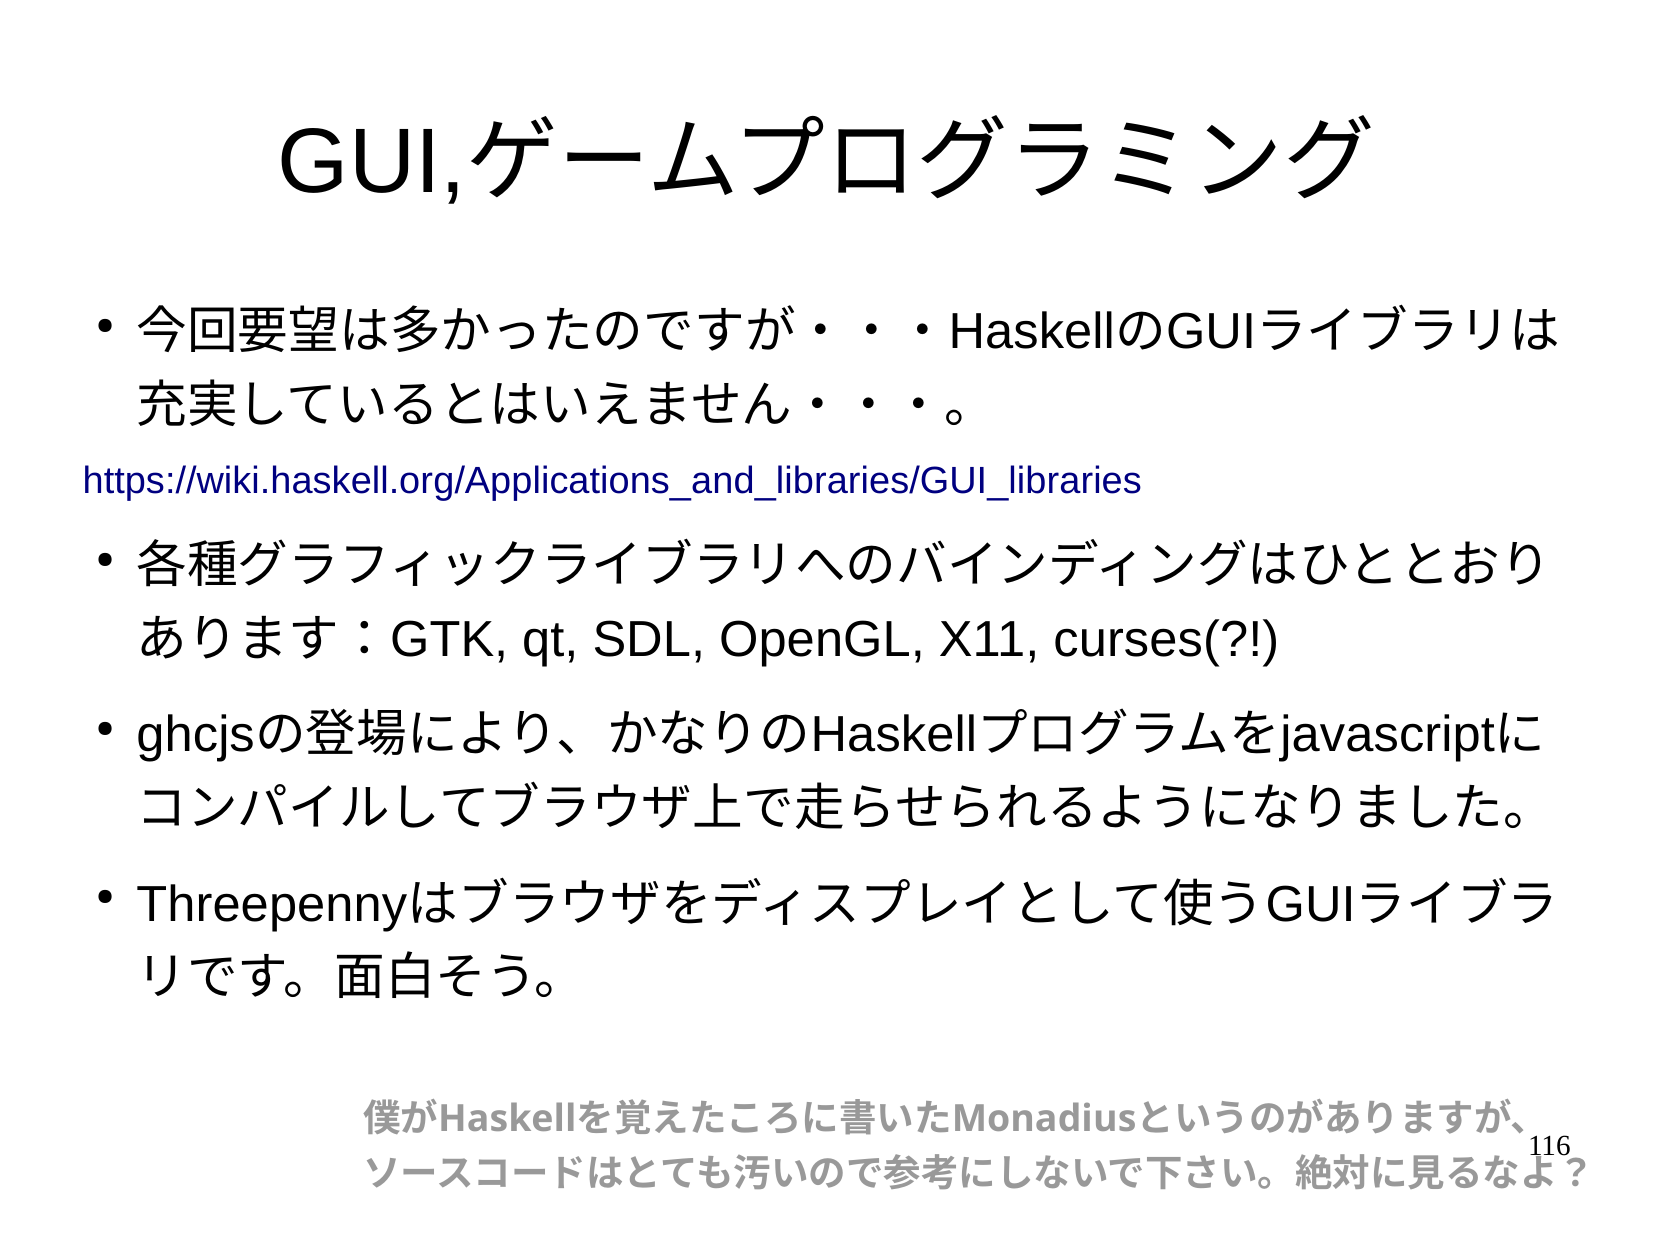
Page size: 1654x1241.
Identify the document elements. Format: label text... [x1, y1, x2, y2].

list 今回要望は多かったのですが・・・HaskellのGUIライブラリは充実しているとはいえません・・・。 https://wiki.haskell.org/Applications_and_libraries/GUI_libraries 各種グラフィックライブラリへのバインディングはひととおりあります：GTK, qt, SDL, OpenGL, X11, curses(?!) ghcjsの登場により、かなりのHaskellプログラムをjavascriptにコンパイルしてブラウザ上で走らせられるようになりました。 Threepennyはブラウザをディスプレイとして使うGUIライブラリです。面白そう。 [82, 290, 1571, 1087]
text_box 僕がHaskellを覚えたころに書いたMonadiusというのがありますが、 ソースコードはとても汚いので参考にしないで下さい。絶対に見るなよ？ [348, 1080, 1616, 1201]
title GUI,ゲームプログラミング [82, 49, 1571, 257]
